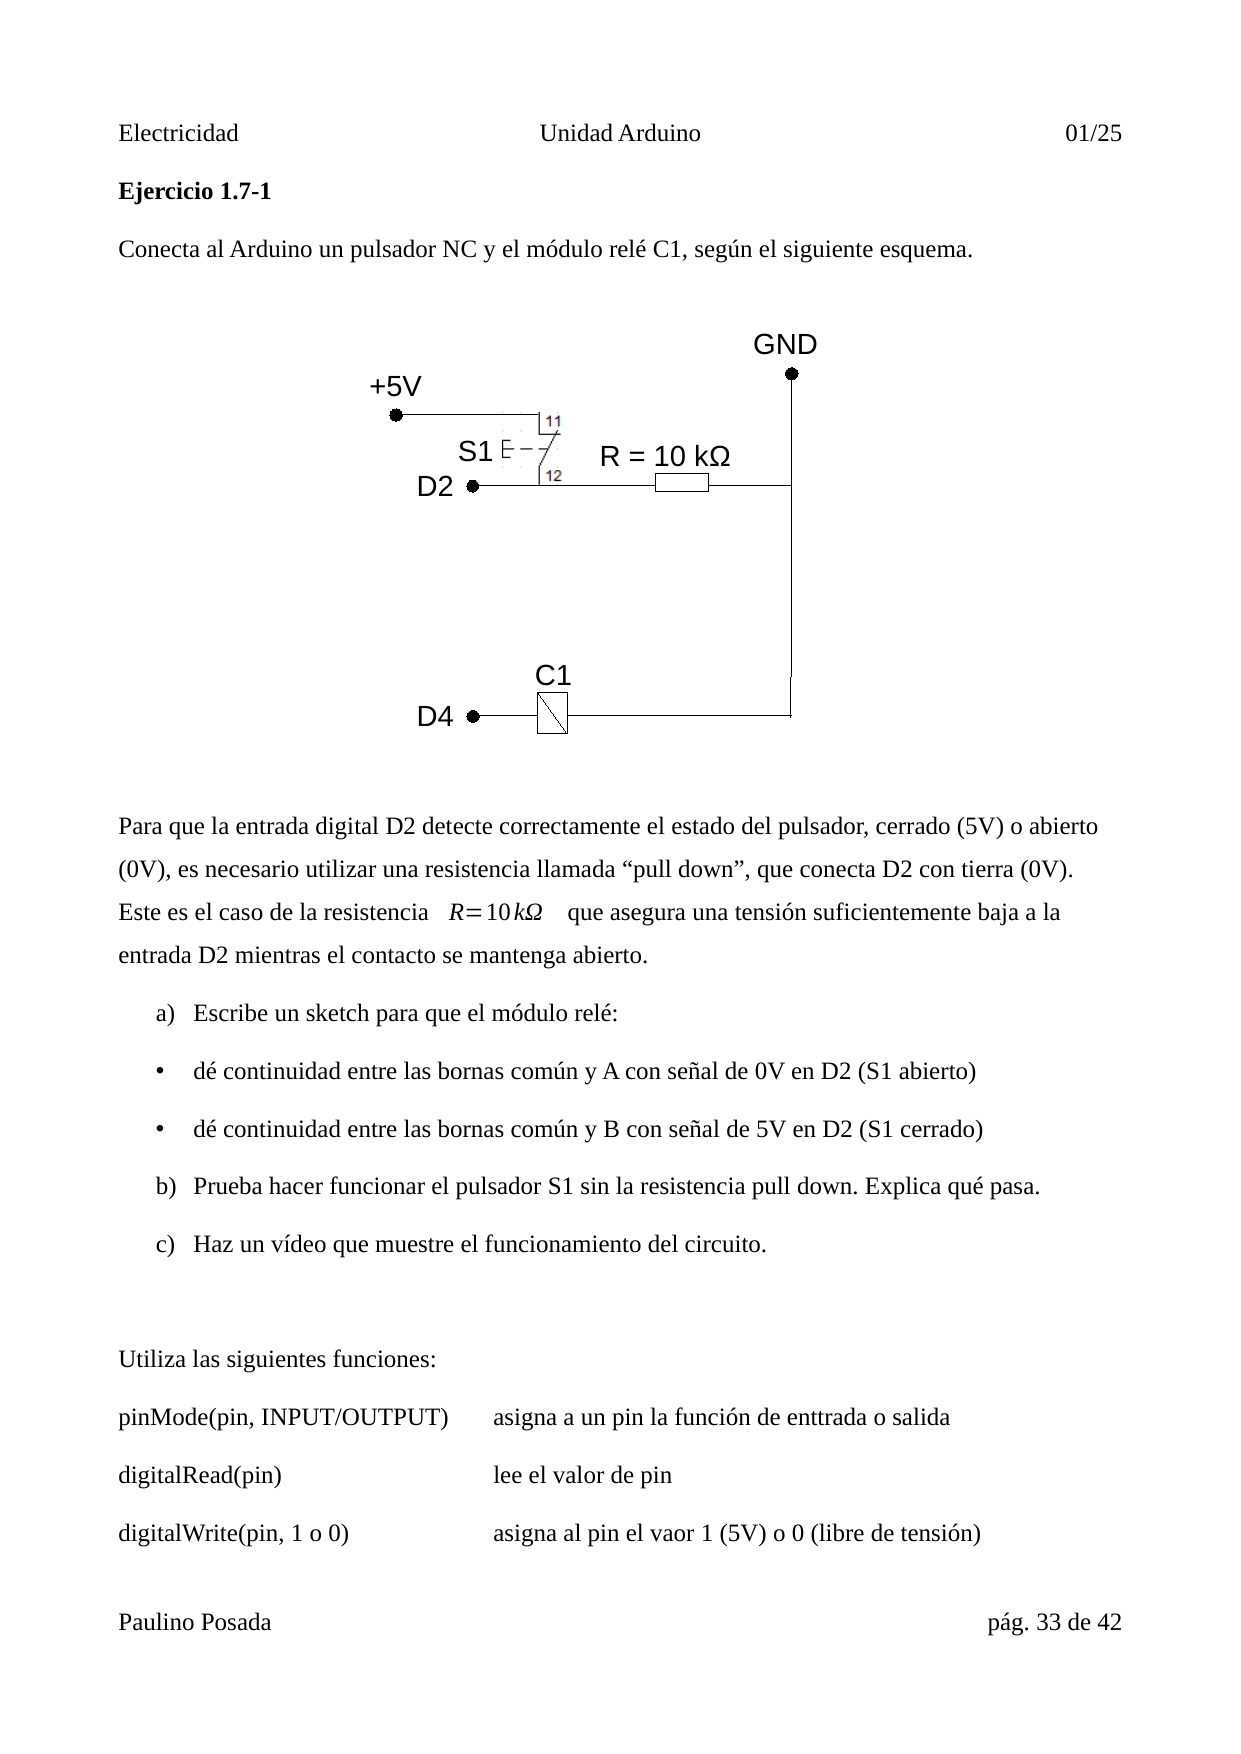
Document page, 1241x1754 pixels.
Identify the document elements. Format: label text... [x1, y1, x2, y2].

text Utiliza las siguientes funciones: [118, 1344, 1122, 1373]
text pinMode(pin, INPUT/OUTPUT) asigna a un pin la función de enttrada o salida [118, 1402, 1122, 1431]
text Ejercicio 1.7-1 [118, 176, 1122, 205]
text digitalWrite(pin, 1 o 0) asigna al pin el vaor 1 (5V) o 0 (libre de tensión) [118, 1518, 1122, 1546]
text digitalRead(pin) lee el valor de pin [118, 1460, 1122, 1489]
list dé continuidad entre las bornas común y A con señal de 0V en D2 (S1 abierto) [156, 1056, 1122, 1085]
text Conecta al Arduino un pulsador NC y el módulo relé C1, según el siguiente esquema. [118, 234, 1122, 263]
list Escribe un sketch para que el módulo relé: [156, 998, 1122, 1027]
list dé continuidad entre las bornas común y B con señal de 5V en D2 (S1 cerrado) [156, 1114, 1122, 1142]
picture [502, 412, 562, 485]
text Para que la entrada digital D2 detecte correctamente el estado del pulsador, cerrado (5V) o abierto (0V), es necesario utilizar una resistencia llamada “pull down”, que conecta D2 con tierra (0V). Este es el caso de la resistencia que asegura una tensión suficientemente baja a la entrada D2 mientras el contacto se mantenga abierto. [118, 811, 1122, 969]
list Prueba hacer funcionar el pulsador S1 sin la resistencia pull down. Explica qué pasa. [156, 1171, 1122, 1200]
list Haz un vídeo que muestre el funcionamiento del circuito. [156, 1229, 1122, 1258]
